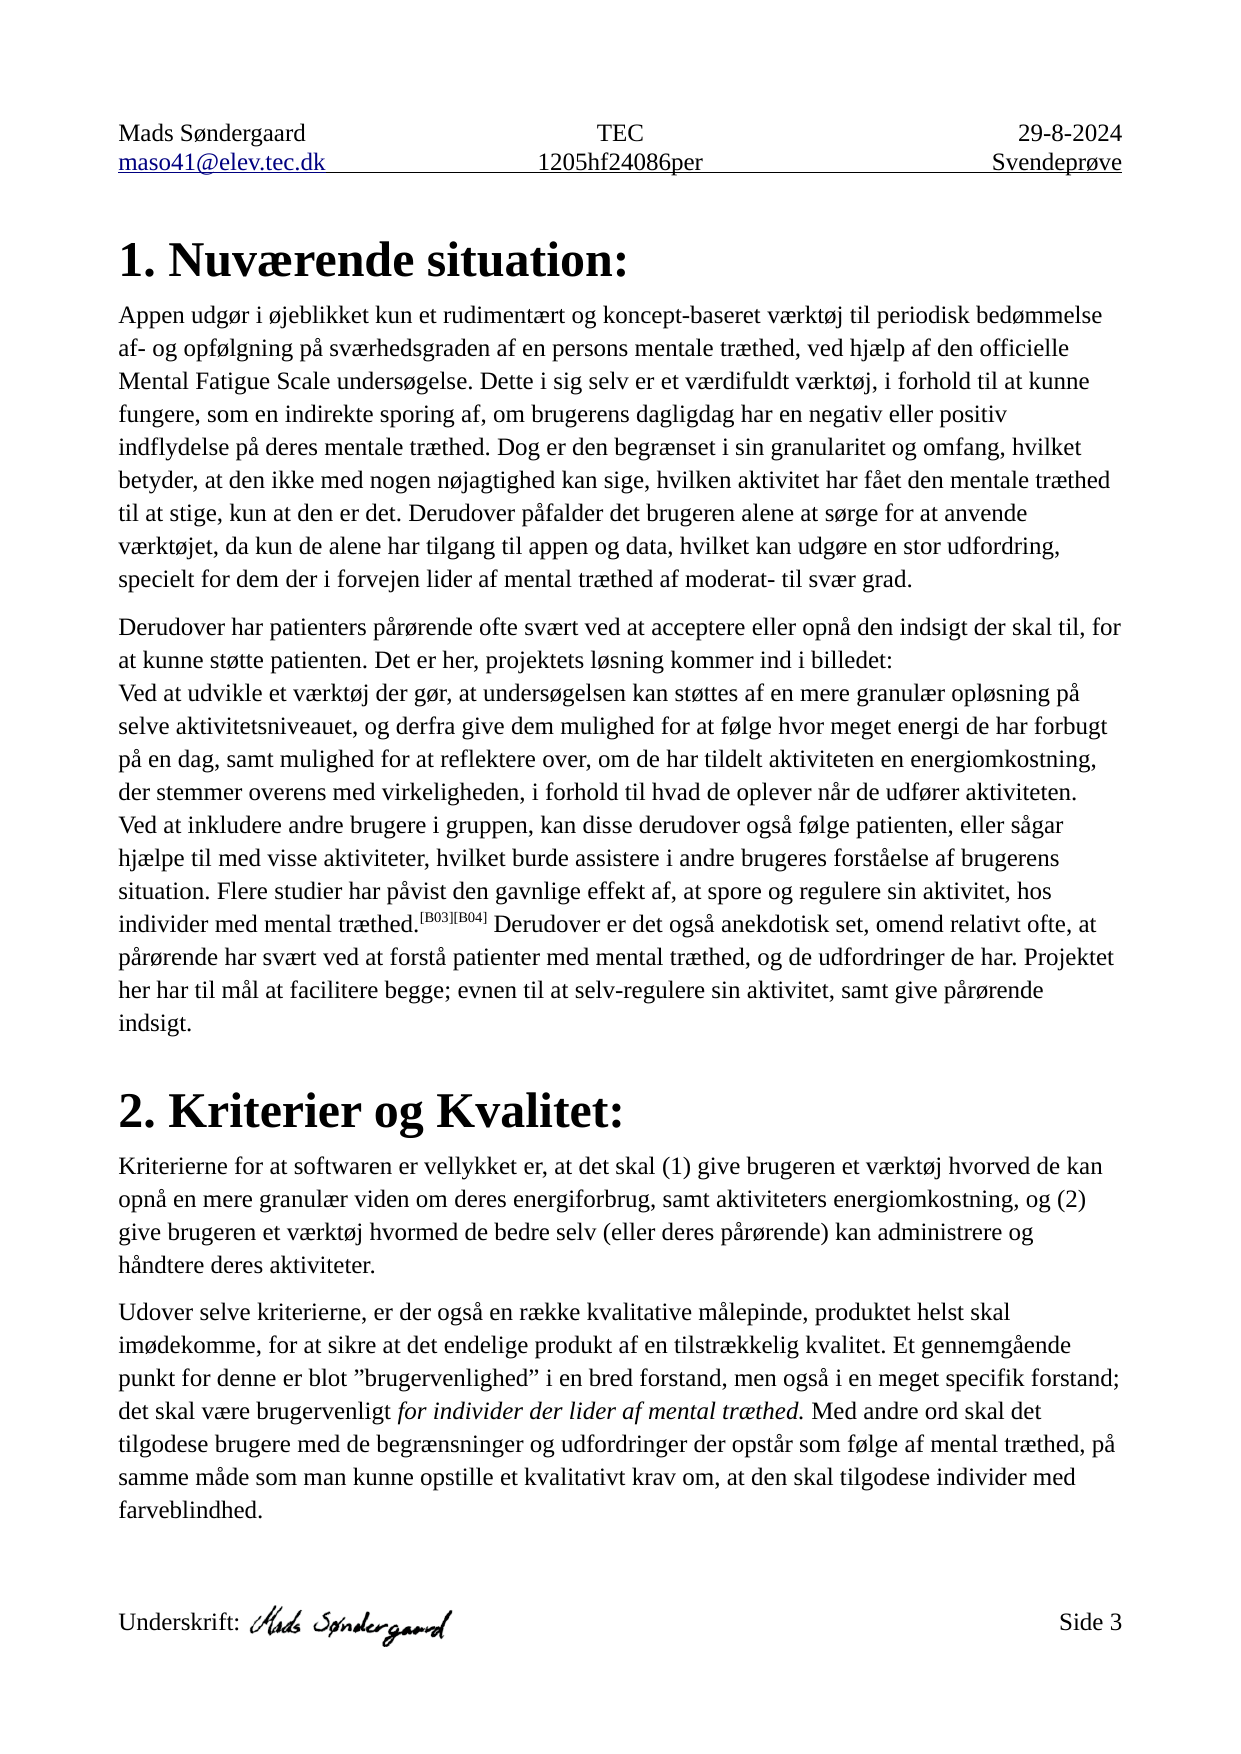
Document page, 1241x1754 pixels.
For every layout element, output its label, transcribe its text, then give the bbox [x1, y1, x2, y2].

text Udover selve kriterierne, er der også en række kvalitative målepinde, produktet helst skal imødekomme, for at sikre at det endelige produkt af en tilstrækkelig kvalitet. Et gennemgående punkt for denne er blot ”brugervenlighed” i en bred forstand, men også i en meget specifik forstand; det skal være brugervenligt for individer der lider af mental træthed. Med andre ord skal det tilgodese brugere med de begrænsninger og udfordringer der opstår som følge af mental træthed, på samme måde som man kunne opstille et kvalitativt krav om, at den skal tilgodese individer med farveblindhed. [118, 1297, 1122, 1524]
subtitle 2. Kriterier og Kvalitet: [118, 1081, 1122, 1138]
subtitle 1. Nuværende situation: [118, 230, 1122, 288]
text Derudover har patienters pårørende ofte svært ved at acceptere eller opnå den indsigt der skal til, for at kunne støtte patienten. Det er her, projektets løsning kommer ind i billedet: Ved at udvikle et værktøj der gør, at undersøgelsen kan støttes af en mere granulær opløsning på selve aktivitetsniveauet, og derfra give dem mulighed for at følge hvor meget energi de har forbugt på en dag, samt mulighed for at reflektere over, om de har tildelt aktiviteten en energiomkostning, der stemmer overens med virkeligheden, i forhold til hvad de oplever når de udfører aktiviteten. Ved at inkludere andre brugere i gruppen, kan disse derudover også følge patienten, eller sågar hjælpe til med visse aktiviteter, hvilket burde assistere i andre brugeres forståelse af brugerens situation. Flere studier har påvist den gavnlige effekt af, at spore og regulere sin aktivitet, hos individer med mental træthed.[B03][B04] Derudover er det også anekdotisk set, omend relativt ofte, at pårørende har svært ved at forstå patienter med mental træthed, og de udfordringer de har. Projektet her har til mål at facilitere begge; evnen til at selv-regulere sin aktivitet, samt give pårørende indsigt. [118, 612, 1122, 1037]
text Appen udgør i øjeblikket kun et rudimentært og koncept-baseret værktøj til periodisk bedømmelse af- og opfølgning på sværhedsgraden af en persons mentale træthed, ved hjælp af den officielle Mental Fatigue Scale undersøgelse. Dette i sig selv er et værdifuldt værktøj, i forhold til at kunne fungere, som en indirekte sporing af, om brugerens dagligdag har en negativ eller positiv indflydelse på deres mentale træthed. Dog er den begrænset i sin granularitet og omfang, hvilket betyder, at den ikke med nogen nøjagtighed kan sige, hvilken aktivitet har fået den mentale træthed til at stige, kun at den er det. Derudover påfalder det brugeren alene at sørge for at anvende værktøjet, da kun de alene har tilgang til appen og data, hvilket kan udgøre en stor udfordring, specielt for dem der i forvejen lider af mental træthed af moderat- til svær grad. [118, 300, 1122, 593]
text Kriterierne for at softwaren er vellykket er, at det skal (1) give brugeren et værktøj hvorved de kan opnå en mere granulær viden om deres energiforbrug, samt aktiviteters energiomkostning, og (2) give brugeren et værktøj hvormed de bedre selv (eller deres pårørende) kan administrere og håndtere deres aktiviteter. [118, 1151, 1122, 1278]
picture [244, 1600, 458, 1647]
